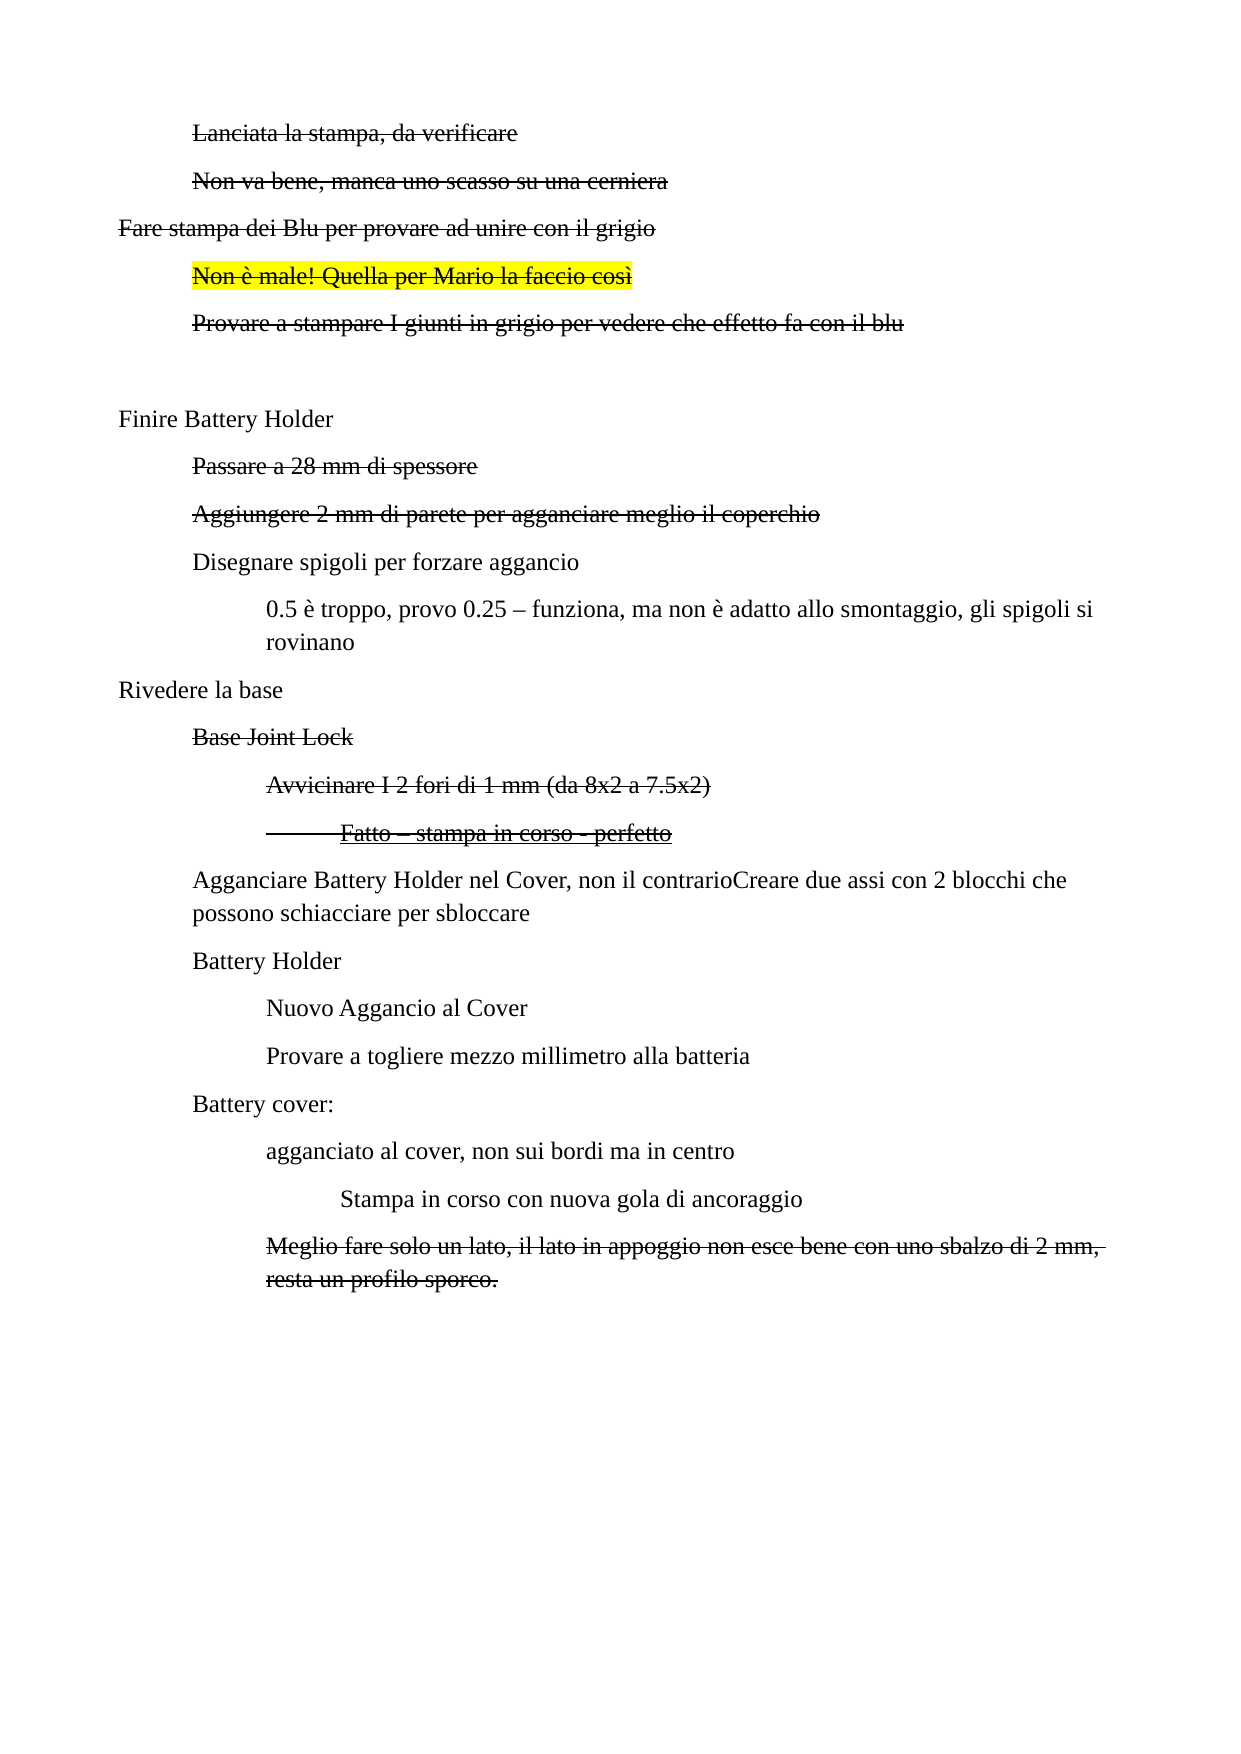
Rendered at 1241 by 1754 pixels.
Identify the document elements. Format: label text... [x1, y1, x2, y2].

text Provare a stampare I giunti in grigio per vedere che effetto fa con il blu [192, 308, 1122, 337]
text Avvicinare I 2 fori di 1 mm (da 8x2 a 7.5x2) [266, 770, 1122, 799]
text Lanciata la stampa, da verificare [192, 118, 1122, 147]
text Stampa in corso con nuova gola di ancoraggio [266, 1184, 1122, 1213]
text Fare stampa dei Blu per provare ad unire con il grigio [118, 213, 1122, 242]
text Rivedere la base [118, 675, 1122, 703]
text Aggiungere 2 mm di parete per agganciare meglio il coperchio [192, 499, 1122, 528]
text Passare a 28 mm di spessore [192, 451, 1122, 480]
text agganciato al cover, non sui bordi ma in centro [266, 1136, 1122, 1165]
text Base Joint Lock [192, 722, 1122, 751]
text Battery Holder [192, 946, 1122, 974]
text Nuovo Aggancio al Cover [192, 993, 1122, 1022]
text 0.5 è troppo, provo 0.25 – funziona, ma non è adatto allo smontaggio, gli spigoli si rovinano [266, 594, 1122, 656]
text Disegnare spigoli per forzare aggancio [192, 547, 1122, 575]
text Agganciare Battery Holder nel Cover, non il contrarioCreare due assi con 2 blocchi che possono schiacciare per sbloccare [192, 865, 1122, 927]
text Meglio fare solo un lato, il lato in appoggio non esce bene con uno sbalzo di 2 mm, resta un profilo sporco. [266, 1231, 1122, 1293]
text Battery cover: [192, 1089, 1122, 1117]
text Provare a togliere mezzo millimetro alla batteria [192, 1041, 1122, 1070]
text Fatto – stampa in corso - perfetto [266, 818, 1122, 846]
text Finire Battery Holder [118, 404, 1122, 432]
text Non è male! Quella per Mario la faccio così [192, 261, 1122, 290]
text Non va bene, manca uno scasso su una cerniera [192, 166, 1122, 194]
